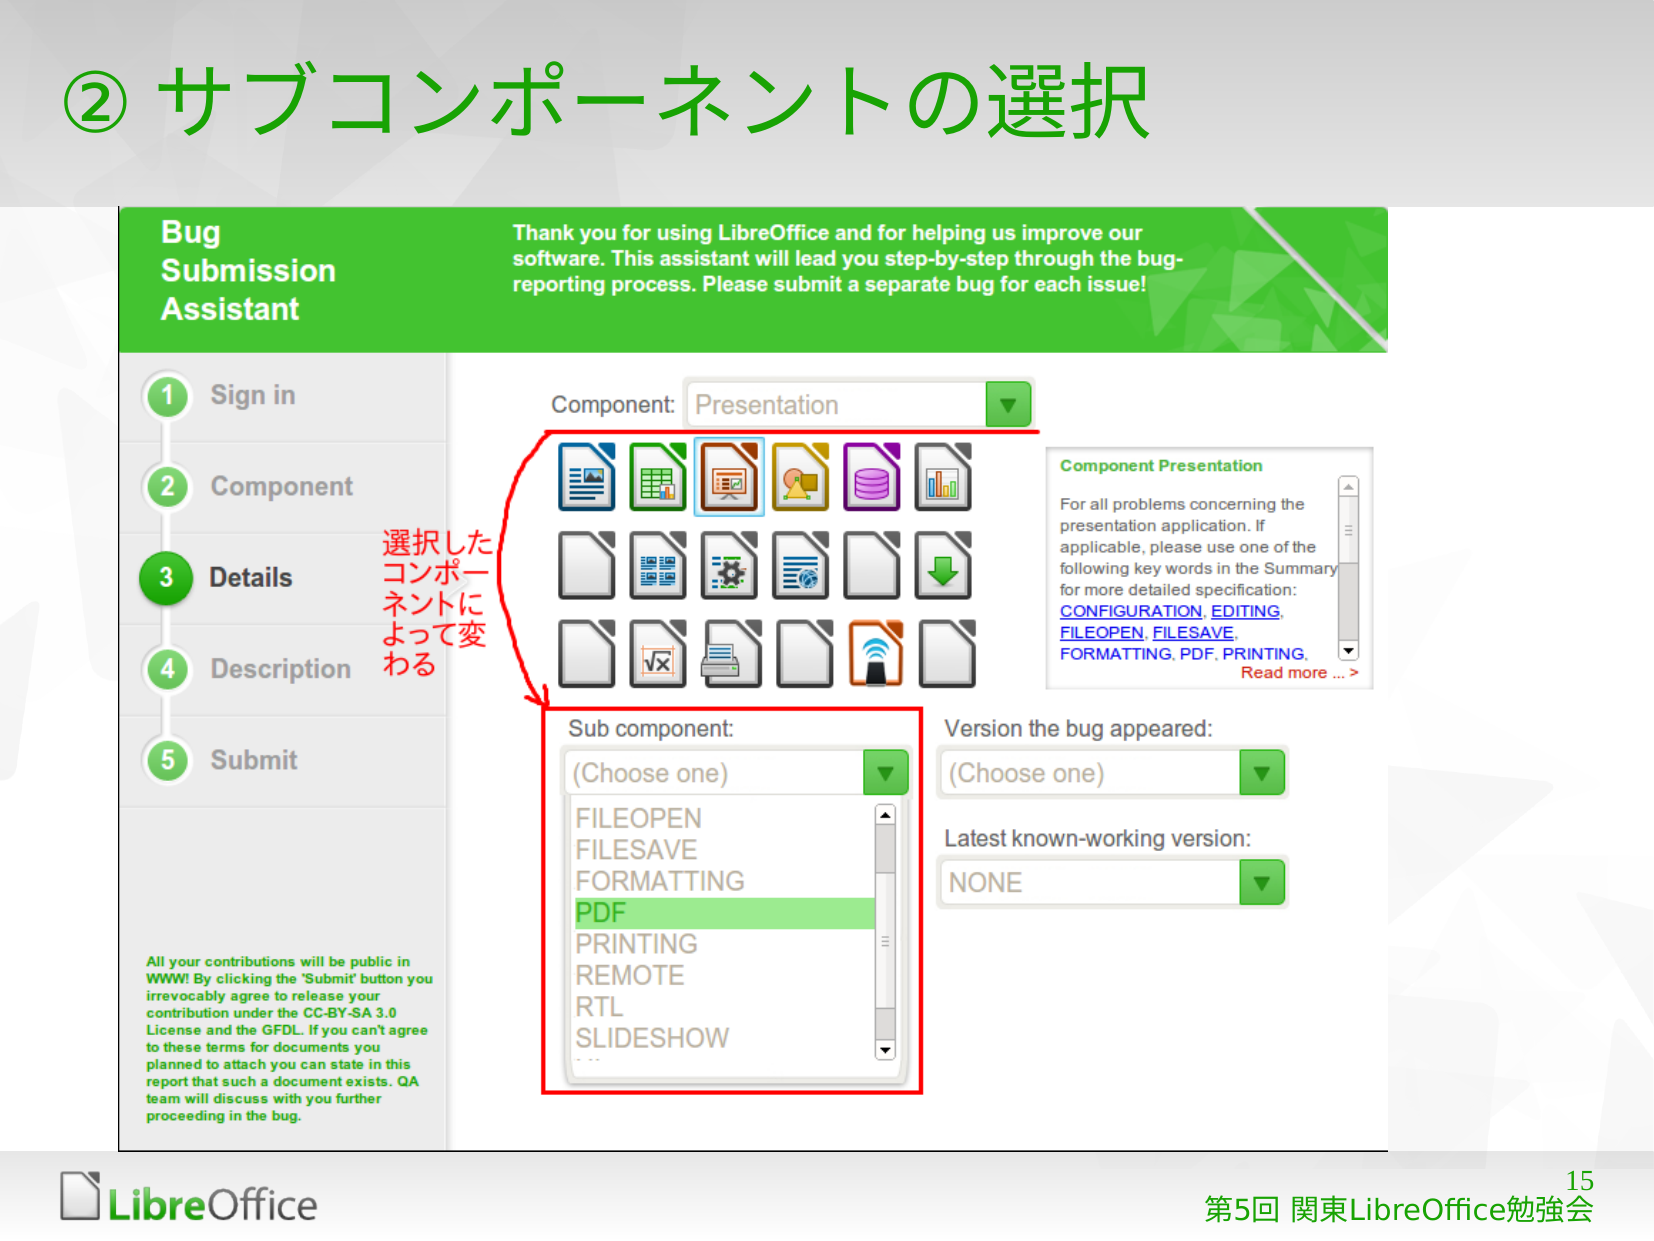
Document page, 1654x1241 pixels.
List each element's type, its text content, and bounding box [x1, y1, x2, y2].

title ②サブコンポーネントの選択 [59, 29, 1595, 178]
picture [0, 0, 1654, 1240]
